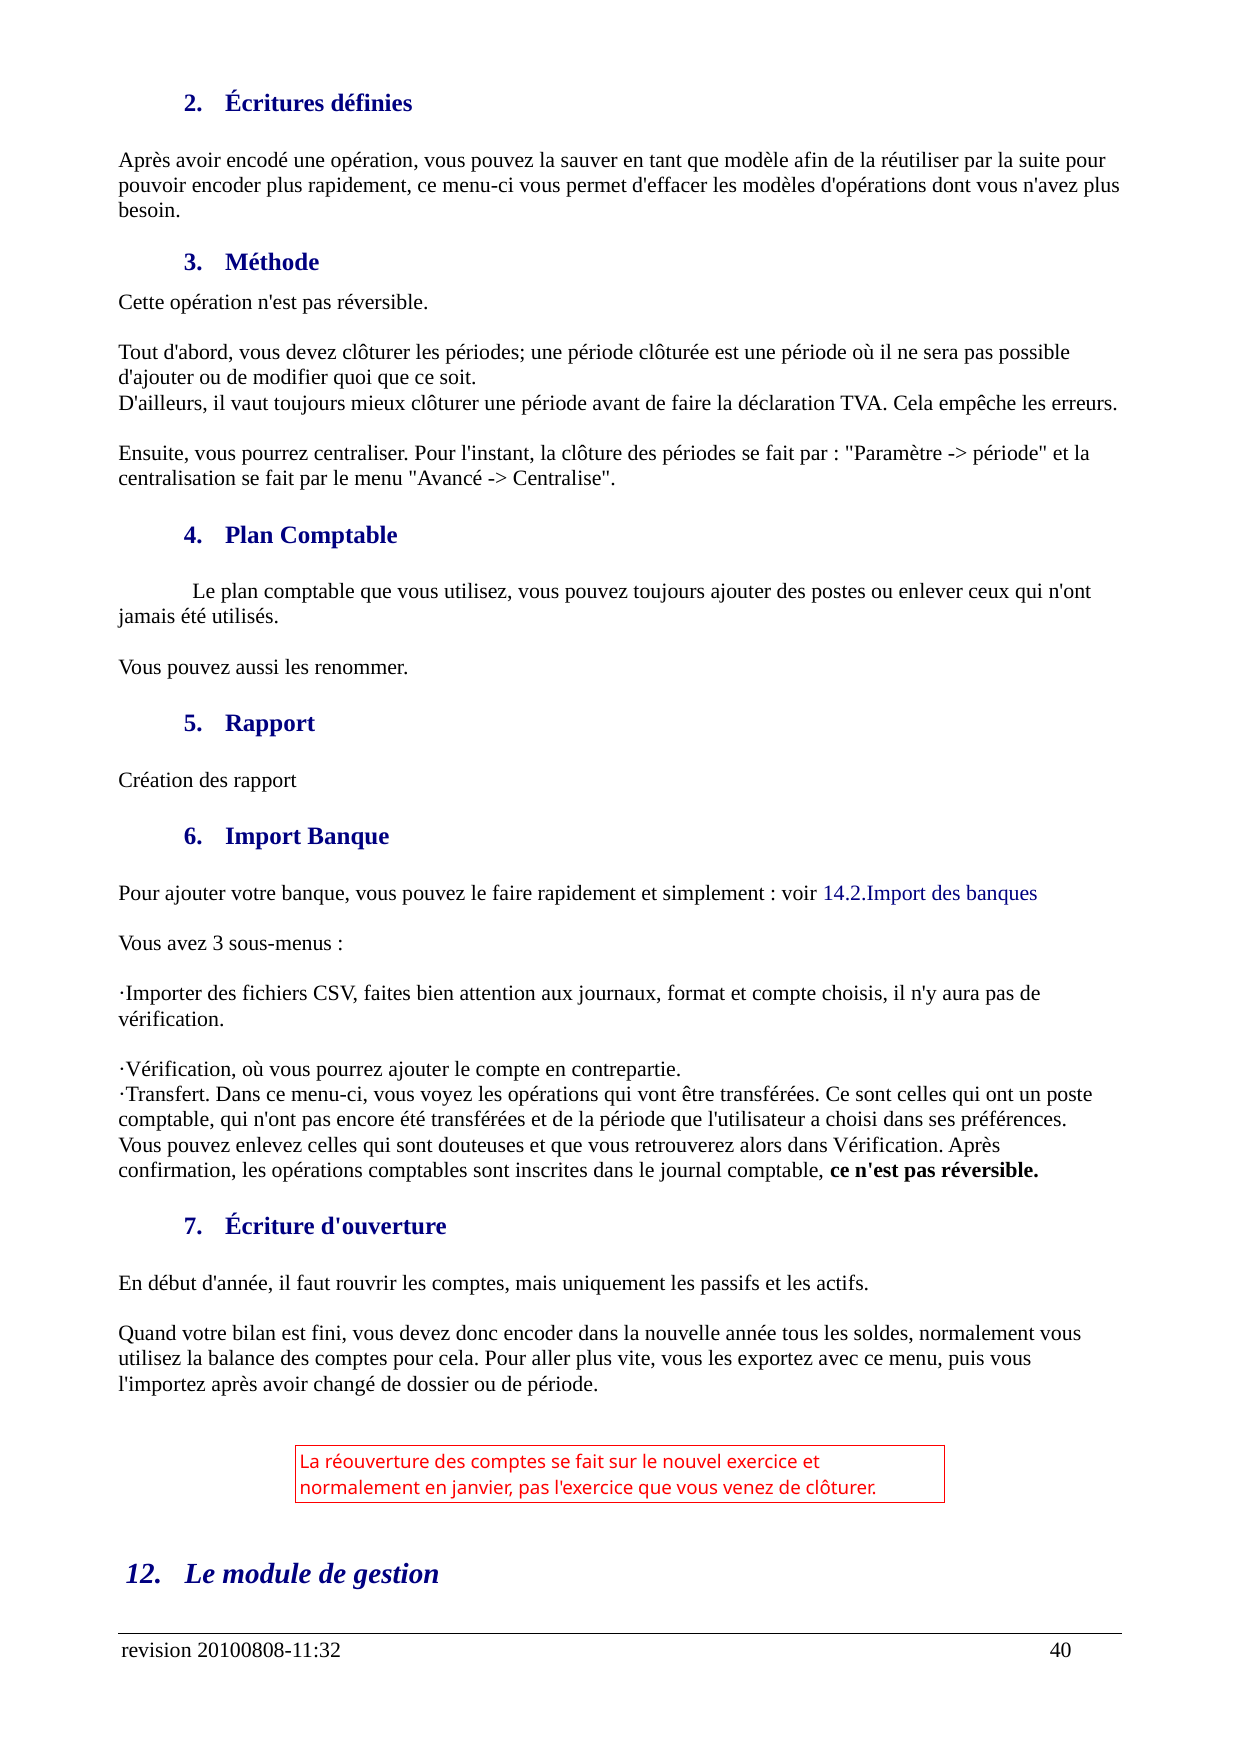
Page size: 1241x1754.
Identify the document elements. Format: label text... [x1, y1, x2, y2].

text D'ailleurs, il vaut toujours mieux clôturer une période avant de faire la déclaration TVA. Cela empêche les erreurs. [118, 389, 1122, 415]
text Quand votre bilan est fini, vous devez donc encoder dans la nouvelle année tous les soldes, normalement vous utilisez la balance des comptes pour cela. Pour aller plus vite, vous les exportez avec ce menu, puis vous l'importez après avoir changé de dossier ou de période. [118, 1320, 1122, 1396]
text Ensuite, vous pourrez centraliser. Pour l'instant, la clôture des périodes se fait par : "Paramètre -> période" et la centralisation se fait par le menu "Avancé -> Centralise". [118, 440, 1122, 490]
text Pour ajouter votre banque, vous pouvez le faire rapidement et simplement : voir 14.2.Import des banques [118, 879, 1122, 905]
text La réouverture des comptes se fait sur le nouvel exercice et normalement en janvier, pas l'exercice que vous venez de clôturer. [296, 1446, 944, 1502]
subtitle Le module de gestion [118, 1557, 1122, 1590]
subtitle Rapport [177, 708, 1122, 737]
text ·Importer des fichiers CSV, faites bien attention aux journaux, format et compte choisis, il n'y aura pas de vérification. [118, 980, 1122, 1031]
subtitle Écriture d'ouverture [177, 1211, 1122, 1240]
subtitle Méthode [177, 247, 1122, 276]
text Après avoir encodé une opération, vous pouvez la sauver en tant que modèle afin de la réutiliser par la suite pour pouvoir encoder plus rapidement, ce menu-ci vous permet d'effacer les modèles d'opérations dont vous n'avez plus besoin. [118, 147, 1122, 222]
text ·Vérification, où vous pourrez ajouter le compte en contrepartie. [118, 1056, 1122, 1081]
subtitle Écritures définies [177, 88, 1122, 117]
text Le plan comptable que vous utilisez, vous pouvez toujours ajouter des postes ou enlever ceux qui n'ont jamais été utilisés. [118, 578, 1122, 628]
text Création des rapport [118, 767, 1122, 792]
subtitle Import Banque [177, 821, 1122, 850]
text ·Transfert. Dans ce menu-ci, vous voyez les opérations qui vont être transférées. Ce sont celles qui ont un poste comptable, qui n'ont pas encore été transférées et de la période que l'utilisateur a choisi dans ses préférences. [118, 1081, 1122, 1132]
text Vous pouvez aussi les renommer. [118, 654, 1122, 679]
subtitle Plan Comptable [177, 520, 1122, 548]
text Cette opération n'est pas réversible. [118, 289, 1122, 314]
text En début d'année, il faut rouvrir les comptes, mais uniquement les passifs et les actifs. [118, 1270, 1122, 1295]
text Vous avez 3 sous-menus : [118, 930, 1122, 955]
text Vous pouvez enlevez celles qui sont douteuses et que vous retrouverez alors dans Vérification. Après confirmation, les opérations comptables sont inscrites dans le journal comptable, ce n'est pas réversible. [118, 1132, 1122, 1182]
text Tout d'abord, vous devez clôturer les périodes; une période clôturée est une période où il ne sera pas possible d'ajouter ou de modifier quoi que ce soit. [118, 339, 1122, 389]
